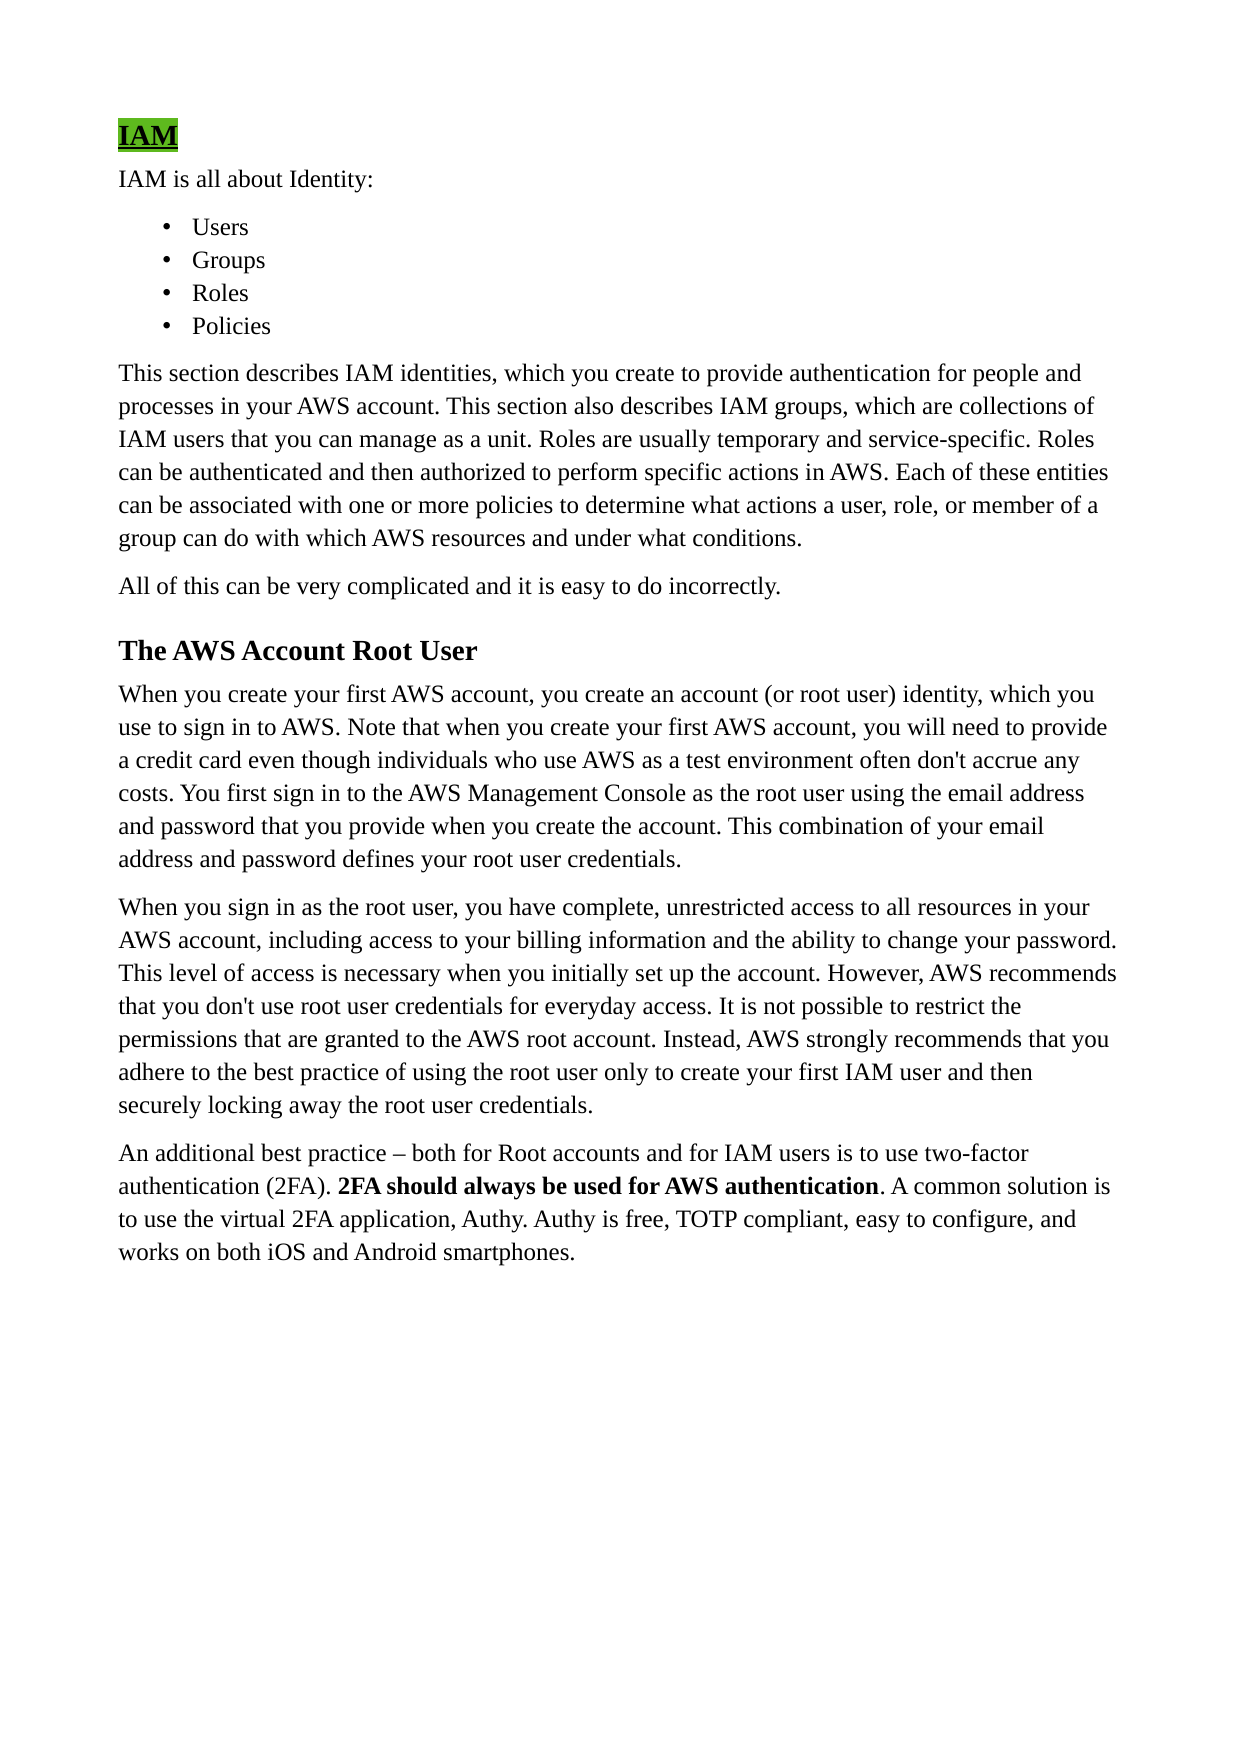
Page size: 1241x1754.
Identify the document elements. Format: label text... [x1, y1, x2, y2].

list Policies [162, 311, 1122, 339]
text All of this can be very complicated and it is easy to do incorrectly. [118, 571, 1122, 600]
text This section describes IAM identities, which you create to provide authentication for people and processes in your AWS account. This section also describes IAM groups, which are collections of IAM users that you can manage as a unit. Roles are usually temporary and service-specific. Roles can be authenticated and then authorized to perform specific actions in AWS. Each of these entities can be associated with one or more policies to determine what actions a user, role, or member of a group can do with which AWS resources and under what conditions. [118, 358, 1122, 552]
text When you create your first AWS account, you create an account (or root user) identity, which you use to sign in to AWS. Note that when you create your first AWS account, you will need to provide a credit card even though individuals who use AWS as a test environment often don't accrue any costs. You first sign in to the AWS Management Console as the root user using the email address and password that you provide when you create the account. This combination of your email address and password defines your root user credentials. [118, 679, 1122, 873]
list Groups [162, 245, 1122, 273]
text IAM is all about Identity: [118, 164, 1122, 193]
list Users [162, 212, 1122, 241]
list Roles [162, 278, 1122, 307]
text An additional best practice – both for Root accounts and for IAM users is to use two-factor authentication (2FA). 2FA should always be used for AWS authentication. A common solution is to use the virtual 2FA application, Authy. Authy is free, TOTP compliant, easy to configure, and works on both iOS and Android smartphones. [118, 1138, 1122, 1266]
text When you sign in as the root user, you have complete, unrestricted access to all resources in your AWS account, including access to your billing information and the ability to change your password. This level of access is necessary when you initially set up the account. However, AWS recommends that you don't use root user credentials for everyday access. It is not possible to restrict the permissions that are granted to the AWS root account. Instead, AWS strongly recommends that you adhere to the best practice of using the root user only to create your first IAM user and then securely locking away the root user credentials. [118, 892, 1122, 1119]
subtitle The AWS Account Root User [118, 633, 1122, 667]
subtitle IAM [118, 118, 1122, 152]
